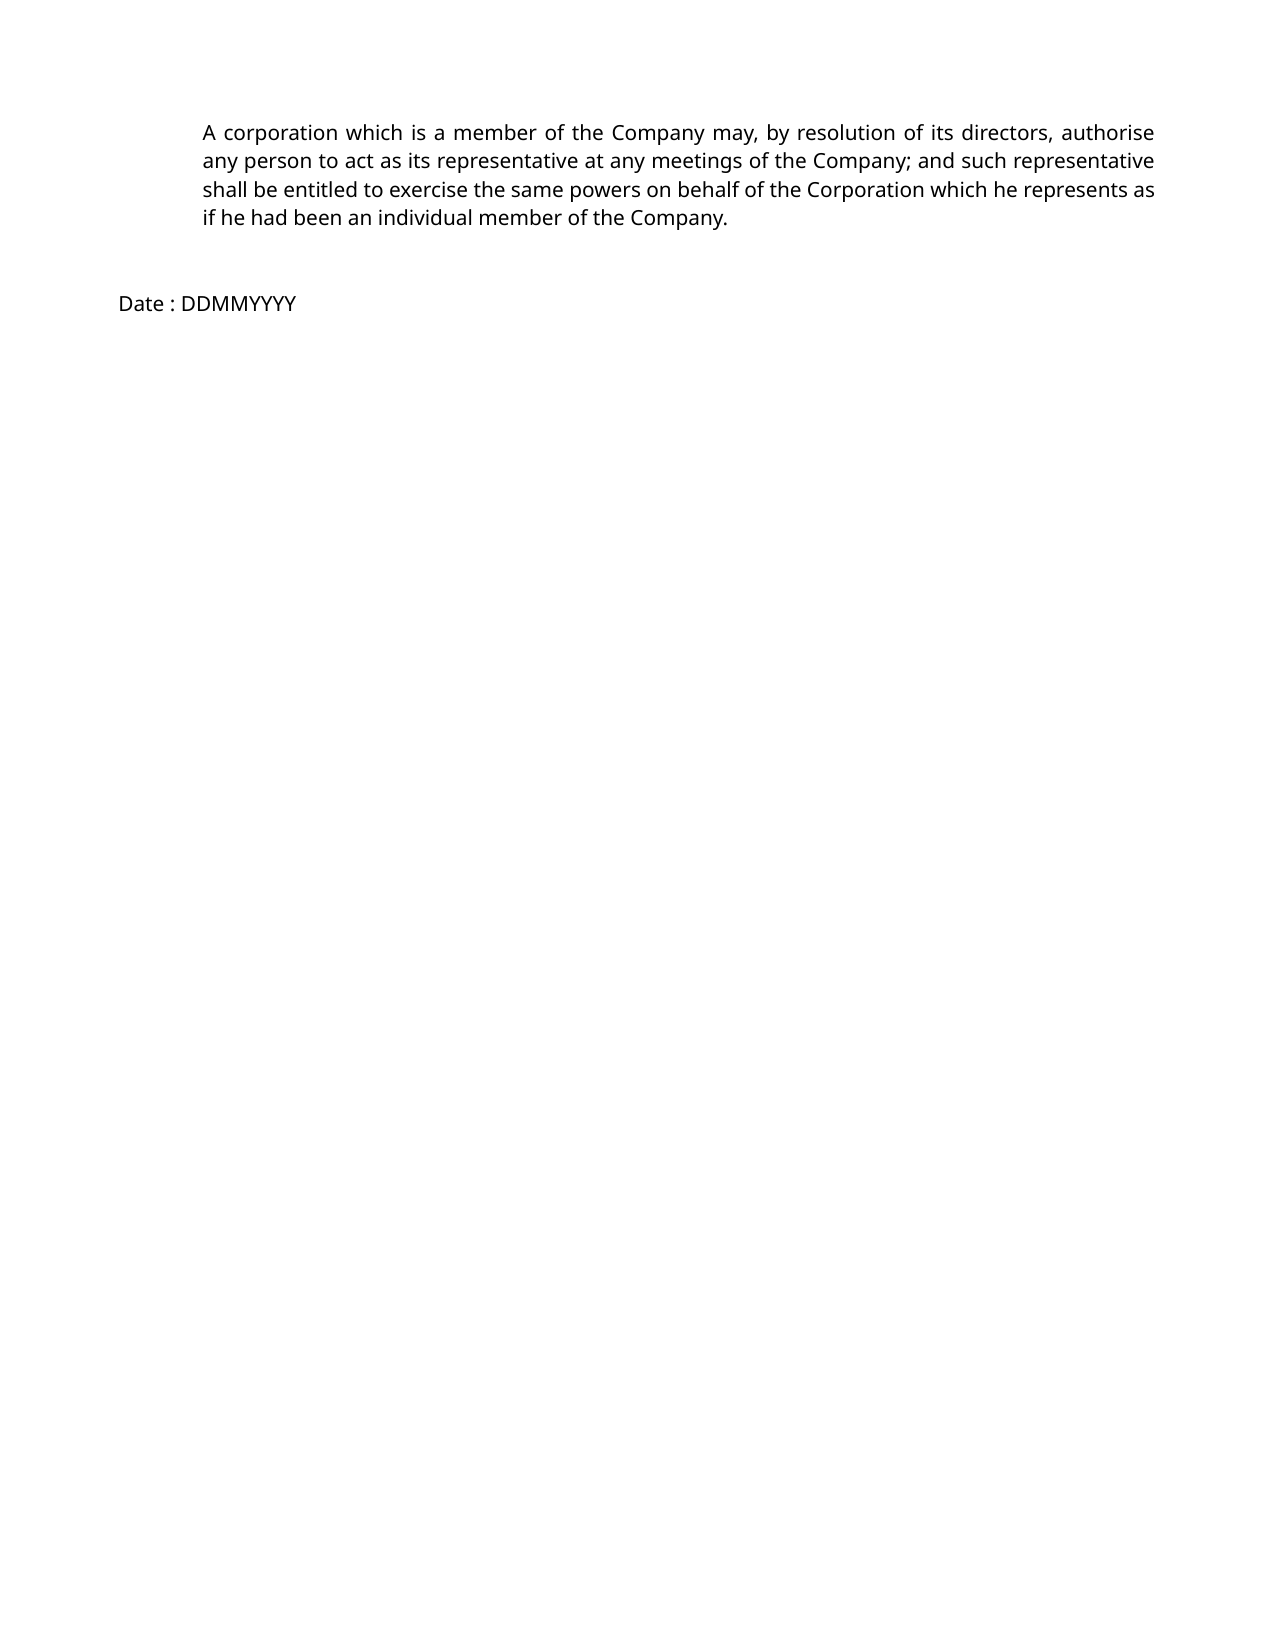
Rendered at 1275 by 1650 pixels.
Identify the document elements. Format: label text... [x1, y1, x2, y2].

text Date : DDMMYYYY [118, 289, 1157, 317]
text A corporation which is a member of the Company may, by resolution of its directors, authorise any person to act as its representative at any meetings of the Company; and such representative shall be entitled to exercise the same powers on behalf of the Corporation which he represents as if he had been an individual member of the Company. [117, 118, 1157, 232]
